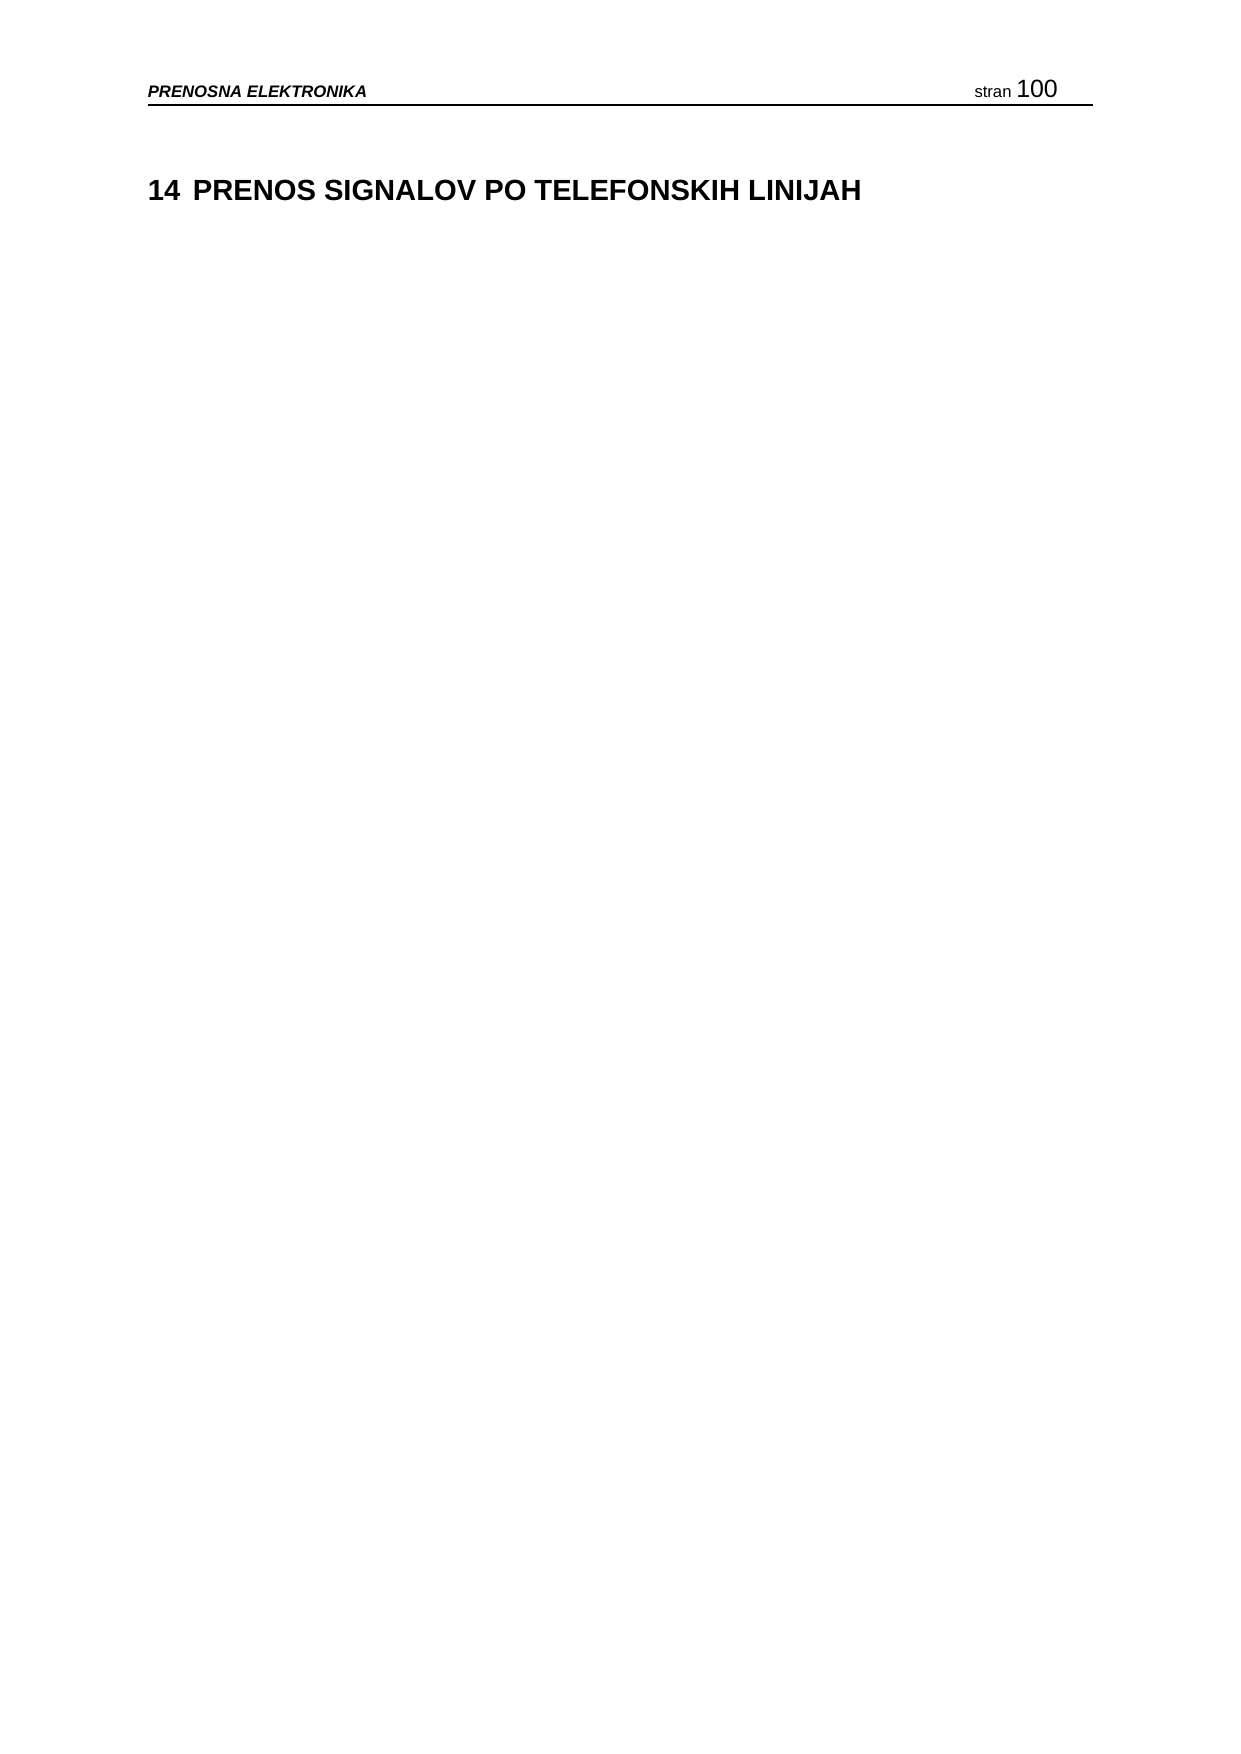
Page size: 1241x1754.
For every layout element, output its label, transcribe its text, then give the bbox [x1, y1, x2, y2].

subtitle PRENOS SIGNALOV PO TELEFONSKIH LINIJAH [148, 173, 1093, 206]
